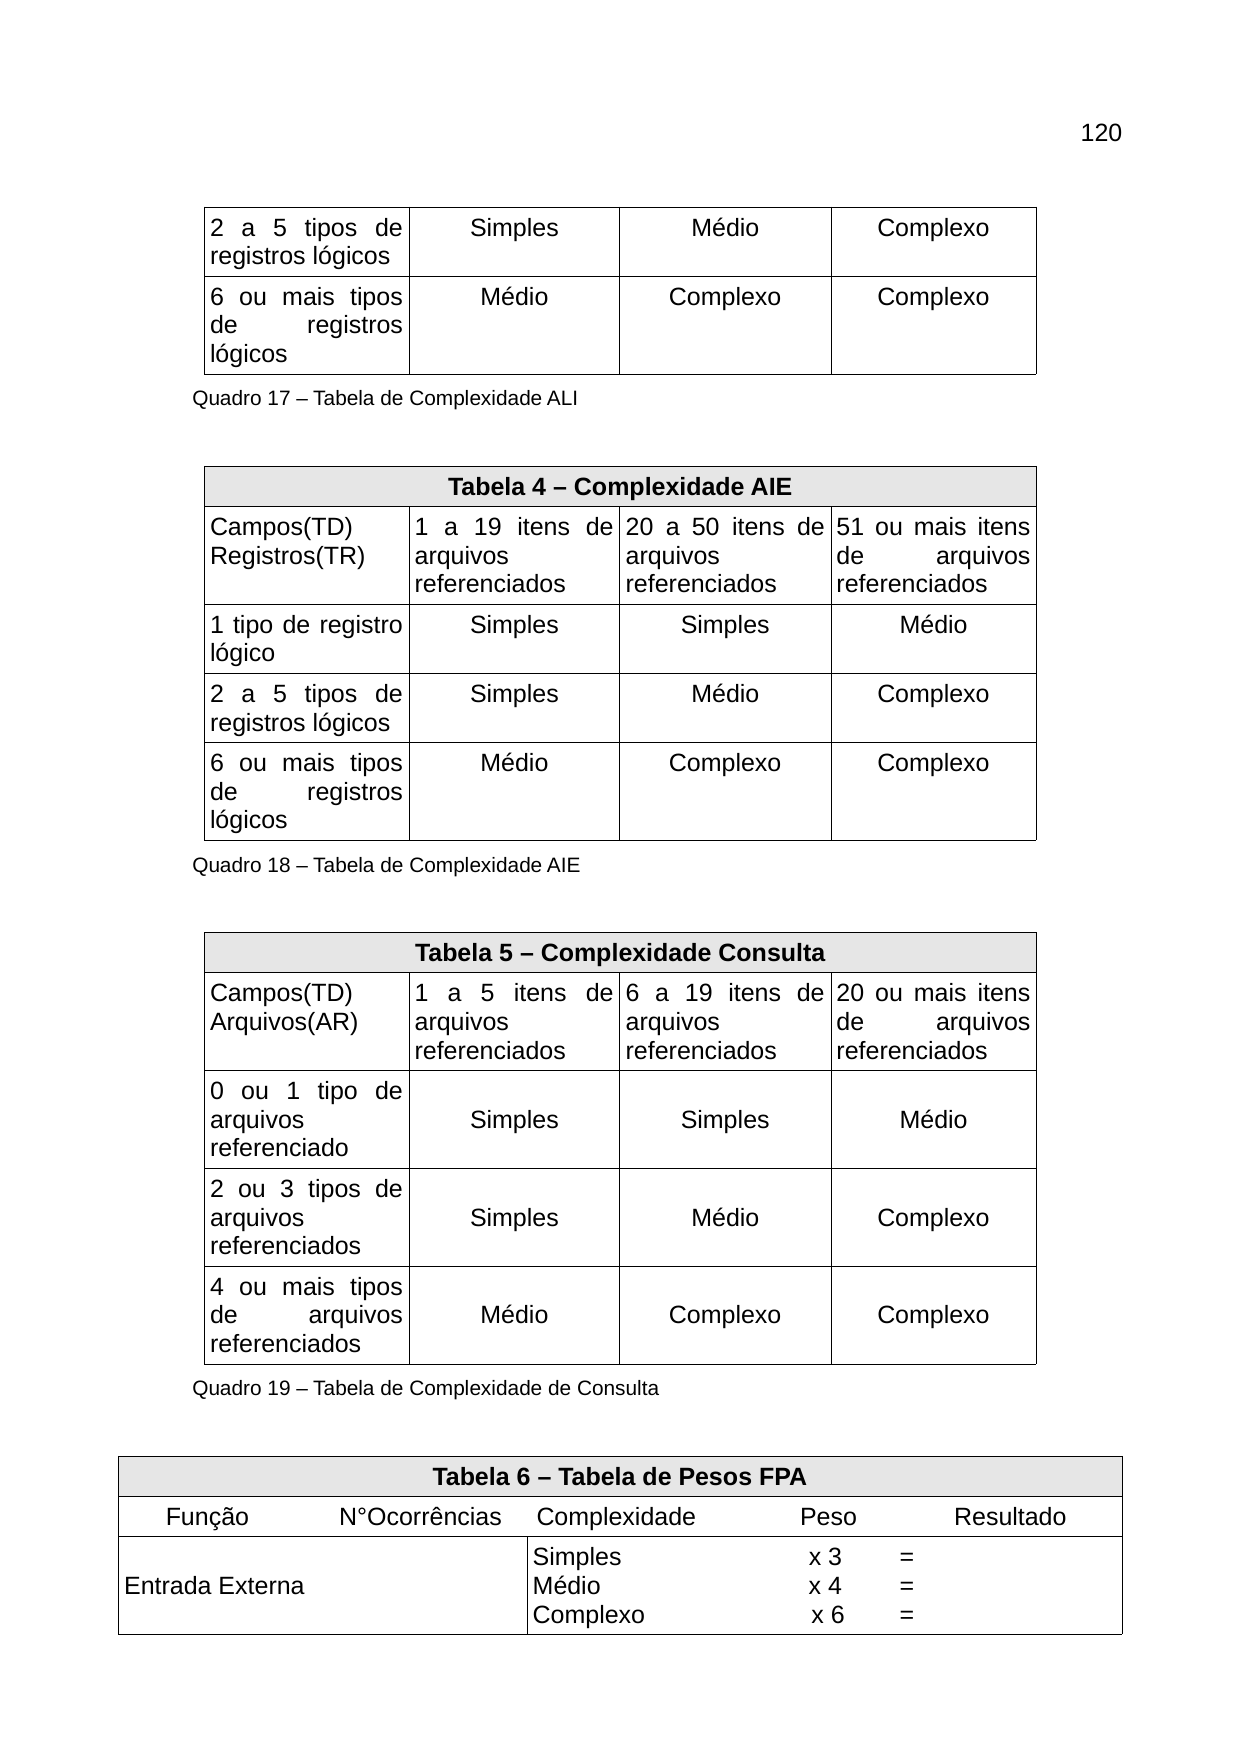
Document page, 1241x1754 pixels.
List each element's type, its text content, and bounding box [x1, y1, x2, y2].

table_cell Entrada Externa [119, 1537, 527, 1634]
table_cell 1 a 5 itens de arquivos referenciados [410, 973, 619, 1070]
table_cell Complexo [832, 1267, 1036, 1363]
table_cell 2 ou 3 tipos de arquivos referenciados [205, 1169, 409, 1266]
table_header Tabela 6 – Tabela de Pesos FPA [119, 1457, 1122, 1496]
table_header Tabela 4 – Complexidade AIE [205, 467, 1036, 506]
table_cell Campos(TD) Registros(TR) [205, 507, 409, 604]
table_cell Complexo [620, 1267, 831, 1363]
table_cell Simples [620, 1071, 831, 1168]
table_cell Complexo [832, 208, 1036, 276]
table_cell Simples [410, 208, 619, 276]
table_cell 0 ou 1 tipo de arquivos referenciado [205, 1071, 409, 1168]
text Quadro 18 – Tabela de Complexidade AIE [118, 852, 1122, 876]
table_cell Campos(TD) Arquivos(AR) [205, 973, 409, 1070]
text Quadro 19 – Tabela de Complexidade de Consulta [118, 1376, 1122, 1400]
table_cell Médio [410, 743, 619, 840]
table_cell 6 ou mais tipos de registros lógicos [205, 743, 409, 840]
table_cell Médio [832, 1071, 1036, 1168]
table_cell Médio [410, 277, 619, 373]
table_cell Complexo [832, 743, 1036, 840]
table_cell 1 tipo de registro lógico [205, 605, 409, 673]
table_cell Simples [410, 1071, 619, 1168]
table_cell Complexo [832, 674, 1036, 742]
table_cell 4 ou mais tipos de arquivos referenciados [205, 1267, 409, 1363]
table_cell 20 a 50 itens de arquivos referenciados [620, 507, 831, 604]
table_cell Médio [410, 1267, 619, 1363]
table_cell Simples [410, 674, 619, 742]
table_cell 6 a 19 itens de arquivos referenciados [620, 973, 831, 1070]
table_cell Função N°Ocorrências Complexidade Peso Resultado [119, 1497, 1122, 1536]
table_cell Simples x 3 Médio x 4 Complexo x 6 [528, 1537, 893, 1634]
table_cell Simples [410, 1169, 619, 1266]
table_cell Simples [410, 605, 619, 673]
table_cell = = = [894, 1537, 1122, 1634]
text Quadro 17 – Tabela de Complexidade ALI [118, 386, 1122, 410]
table_cell 2 a 5 tipos de registros lógicos [205, 208, 409, 276]
table_cell Complexo [832, 1169, 1036, 1266]
table_cell Médio [832, 605, 1036, 673]
table_cell Médio [620, 1169, 831, 1266]
table_cell Médio [620, 208, 831, 276]
table_cell 1 a 19 itens de arquivos referenciados [410, 507, 619, 604]
table_cell 20 ou mais itens de arquivos referenciados [832, 973, 1036, 1070]
table_cell 51 ou mais itens de arquivos referenciados [832, 507, 1036, 604]
table_header Tabela 5 – Complexidade Consulta [205, 933, 1036, 972]
table_cell 2 a 5 tipos de registros lógicos [205, 674, 409, 742]
table_cell Complexo [832, 277, 1036, 373]
table_cell Complexo [620, 277, 831, 373]
table_cell Simples [620, 605, 831, 673]
table_cell 6 ou mais tipos de registros lógicos [205, 277, 409, 373]
table_cell Complexo [620, 743, 831, 840]
table_cell Médio [620, 674, 831, 742]
